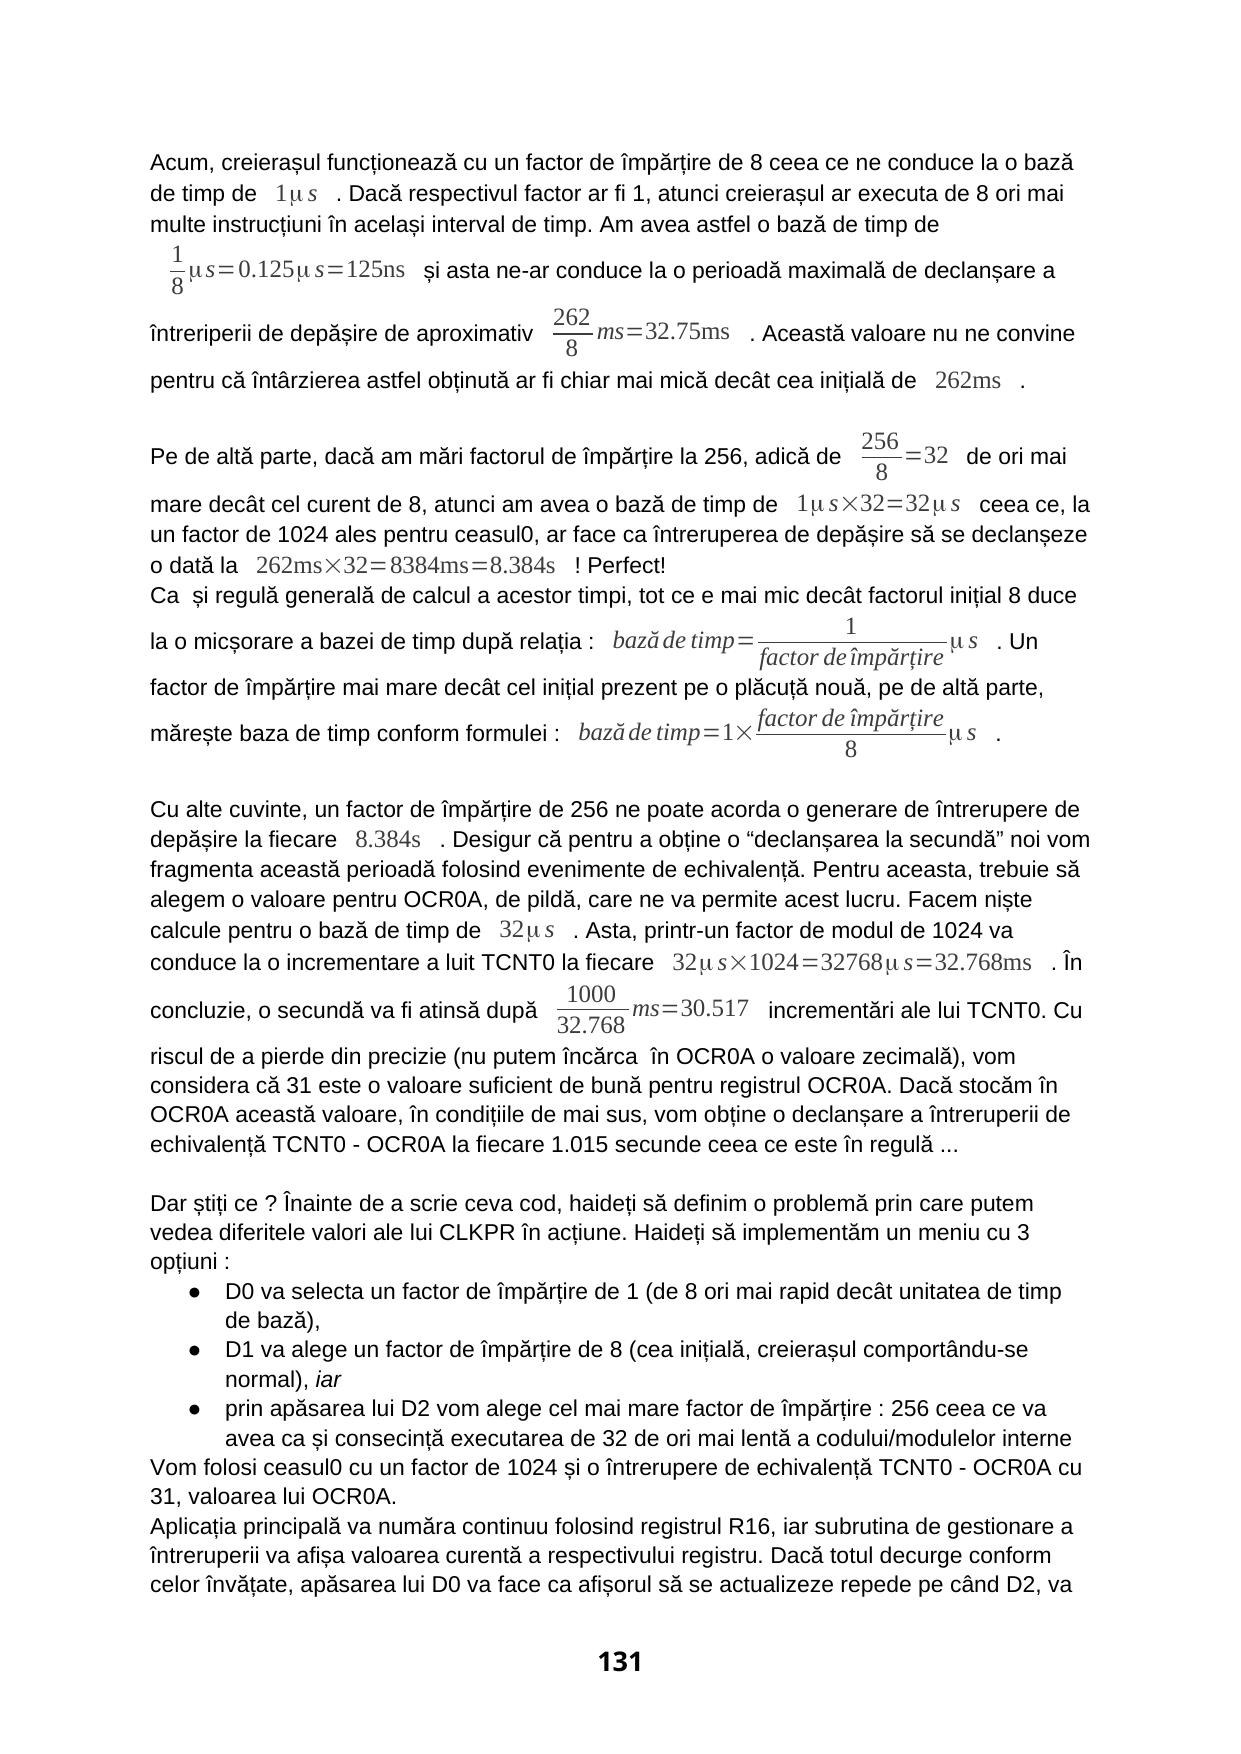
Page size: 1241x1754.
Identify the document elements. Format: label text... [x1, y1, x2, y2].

text Dar știți ce ? Înainte de a scrie ceva cod, haideți să definim o problemă prin care putem vedea diferitele valori ale lui CLKPR în acțiune. Haideți să implementăm un meniu cu 3 opțiuni : [150, 1190, 1091, 1274]
list D0 va selecta un factor de împărțire de 1 (de 8 ori mai rapid decât unitatea de timp de bază), [187, 1278, 1091, 1333]
text Ca și regulă generală de calcul a acestor timpi, tot ce e mai mic decât factorul inițial 8 duce la o micșorare a bazei de timp după relația :. Un factor de împărțire mai mare decât cel inițial prezent pe o plăcuță nouă, pe de altă parte, mărește baza de timp conform formulei :. [150, 583, 1091, 763]
text Cu alte cuvinte, un factor de împărțire de 256 ne poate acorda o generare de întrerupere de depășire la fiecare. Desigur că pentru a obține o “declanșarea la secundă” noi vom fragmenta această perioadă folosind evenimente de echivalență. Pentru aceasta, trebuie să alegem o valoare pentru OCR0A, de pildă, care ne va permite acest lucru. Facem niște calcule pentru o bază de timp de. Asta, printr-un factor de modul de 1024 va conduce la o incrementare a luit TCNT0 la fiecare. În concluzie, o secundă va fi atinsă dupăincrementări ale lui TCNT0. Cu riscul de a pierde din precizie (nu putem încărca în OCR0A o valoare zecimală), vom considera că 31 este o valoare suficient de bună pentru registrul OCR0A. Dacă stocăm în OCR0A această valoare, în condițiile de mai sus, vom obține o declanșare a întreruperii de echivalență TCNT0 - OCR0A la fiecare 1.015 secunde ceea ce este în regulă ... [150, 796, 1091, 1157]
list prin apăsarea lui D2 vom alege cel mai mare factor de împărțire : 256 ceea ce va avea ca și consecință executarea de 32 de ori mai lentă a codului/modulelor interne [187, 1396, 1091, 1451]
text Aplicația principală va număra continuu folosind registrul R16, iar subrutina de gestionare a întreruperii va afișa valoarea curentă a respectivului registru. Dacă totul decurge conform celor învățate, apăsarea lui D0 va face ca afișorul să se actualizeze repede pe când D2, va [150, 1513, 1091, 1598]
text Acum, creierașul funcționează cu un factor de împărțire de 8 ceea ce ne conduce la o bază de timp de. Dacă respectivul factor ar fi 1, atunci creierașul ar executa de 8 ori mai multe instrucțiuni în același interval de timp. Am avea astfel o bază de timp deși asta ne-ar conduce la o perioadă maximală de declanșare a întreriperii de depășire de aproximativ. Această valoare nu ne convine pentru că întârzierea astfel obținută ar fi chiar mai mică decât cea inițială de. [150, 150, 1091, 394]
text Vom folosi ceasul0 cu un factor de 1024 și o întrerupere de echivalență TCNT0 - OCR0A cu 31, valoarea lui OCR0A. [150, 1454, 1091, 1509]
text Pe de altă parte, dacă am mări factorul de împărțire la 256, adică dede ori mai mare decât cel curent de 8, atunci am avea o bază de timp deceea ce, la un factor de 1024 ales pentru ceasul0, ar face ca întreruperea de depășire să se declanșeze o dată la! Perfect! [150, 427, 1091, 579]
list D1 va alege un factor de împărțire de 8 (cea inițială, creierașul comportându-se normal), iar [187, 1337, 1091, 1392]
